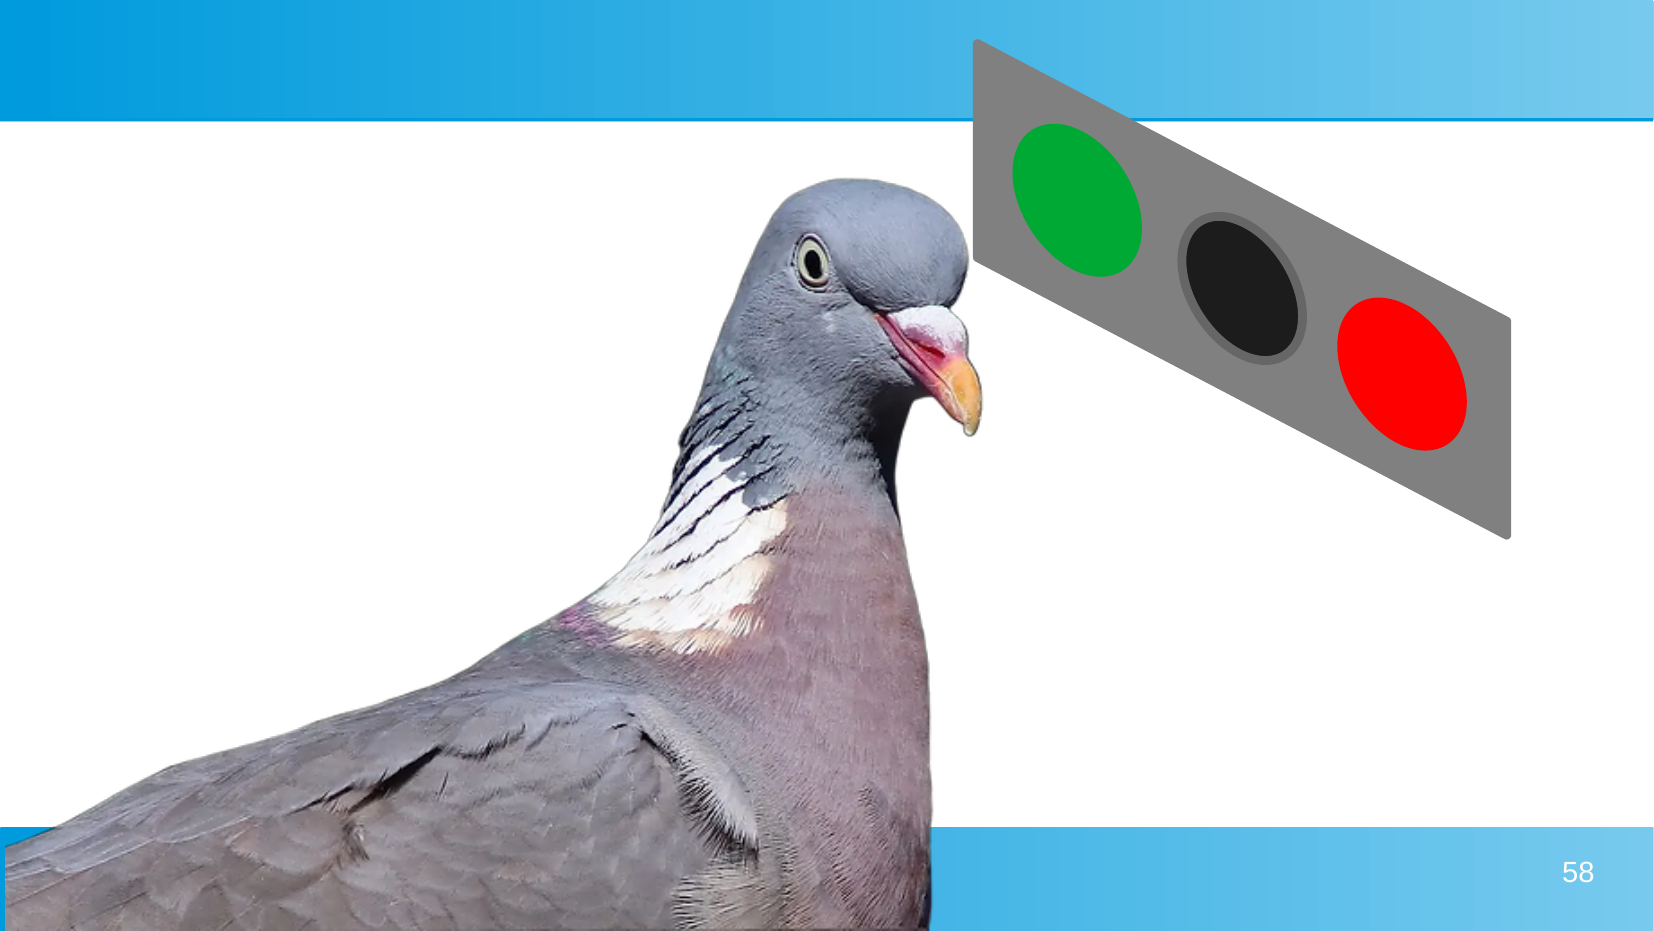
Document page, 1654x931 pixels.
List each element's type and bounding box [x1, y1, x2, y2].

picture [5, 130, 1007, 931]
text_box [977, 43, 1507, 536]
